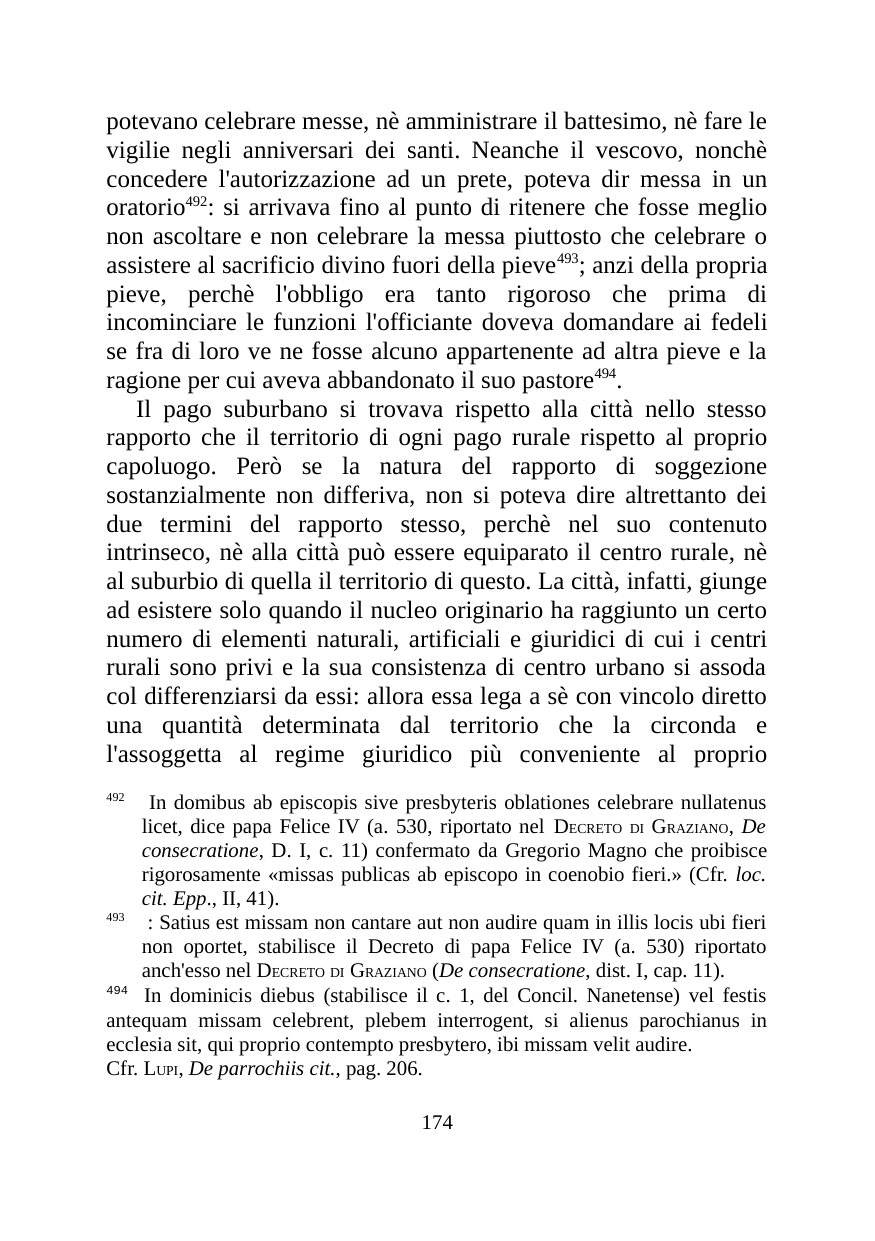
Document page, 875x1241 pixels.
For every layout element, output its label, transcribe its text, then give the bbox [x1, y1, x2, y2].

text Il pago suburbano si trovava rispetto alla città nello stesso rapporto che il territorio di ogni pago rurale rispetto al proprio capoluogo. Però se la natura del rapporto di soggezione sostanzialmente non differiva, non si poteva dire altrettanto dei due termini del rapporto stesso, perchè nel suo contenuto intrinseco, nè alla città può essere equiparato il centro rurale, nè al suburbio di quella il territorio di questo. La città, infatti, giunge ad esistere solo quando il nucleo originario ha raggiunto un certo numero di elementi naturali, artificiali e giuridici di cui i centri rurali sono privi e la sua consistenza di centro urbano si assoda col differenziarsi da essi: allora essa lega a sè con vincolo diretto una quantità determinata dal territorio che la circonda e l'assoggetta al regime giuridico più conveniente al proprio [106, 394, 768, 767]
text Cfr. Lupi, De parrochiis cit., pag. 206. [106, 1056, 768, 1080]
text potevano celebrare messe, nè amministrare il battesimo, nè fare le vigilie negli anniversari dei santi. Neanche il vescovo, nonchè concedere l'autorizzazione ad un prete, poteva dir messa in un oratorio: si arrivava fino al punto di ritenere che fosse meglio non ascoltare e non celebrare la messa piuttosto che celebrare o assistere al sacrificio divino fuori della pieve; anzi della propria pieve, perchè l'obbligo era tanto rigoroso che prima di incominciare le funzioni l'officiante doveva domandare ai fedeli se fra di loro ve ne fosse alcuno appartenente ad altra pieve e la ragione per cui aveva abbandonato il suo pastore. [106, 106, 768, 394]
text In dominicis diebus (stabilisce il c. 1, del Concil. Nanetense) vel festis antequam missam celebrent, plebem interrogent, si alienus parochianus in ecclesia sit, qui proprio contempto presbytero, ibi missam velit audire. [106, 982, 768, 1056]
text : Satius est missam non cantare aut non audire quam in illis locis ubi fieri non oportet, stabilisce il Decreto di papa Felice IV (a. 530) riportato anch'esso nel Decreto di Graziano (De consecratione, dist. I, cap. 11). [106, 910, 768, 982]
text In domibus ab episcopis sive presbyteris oblationes celebrare nullatenus licet, dice papa Felice IV (a. 530, riportato nel Decreto di Graziano, De consecratione, D. I, c. 11) confermato da Gregorio Magno che proibisce rigorosamente «missas publicas ab episcopo in coenobio fieri.» (Cfr. loc. cit. Epp., II, 41). [106, 790, 768, 910]
